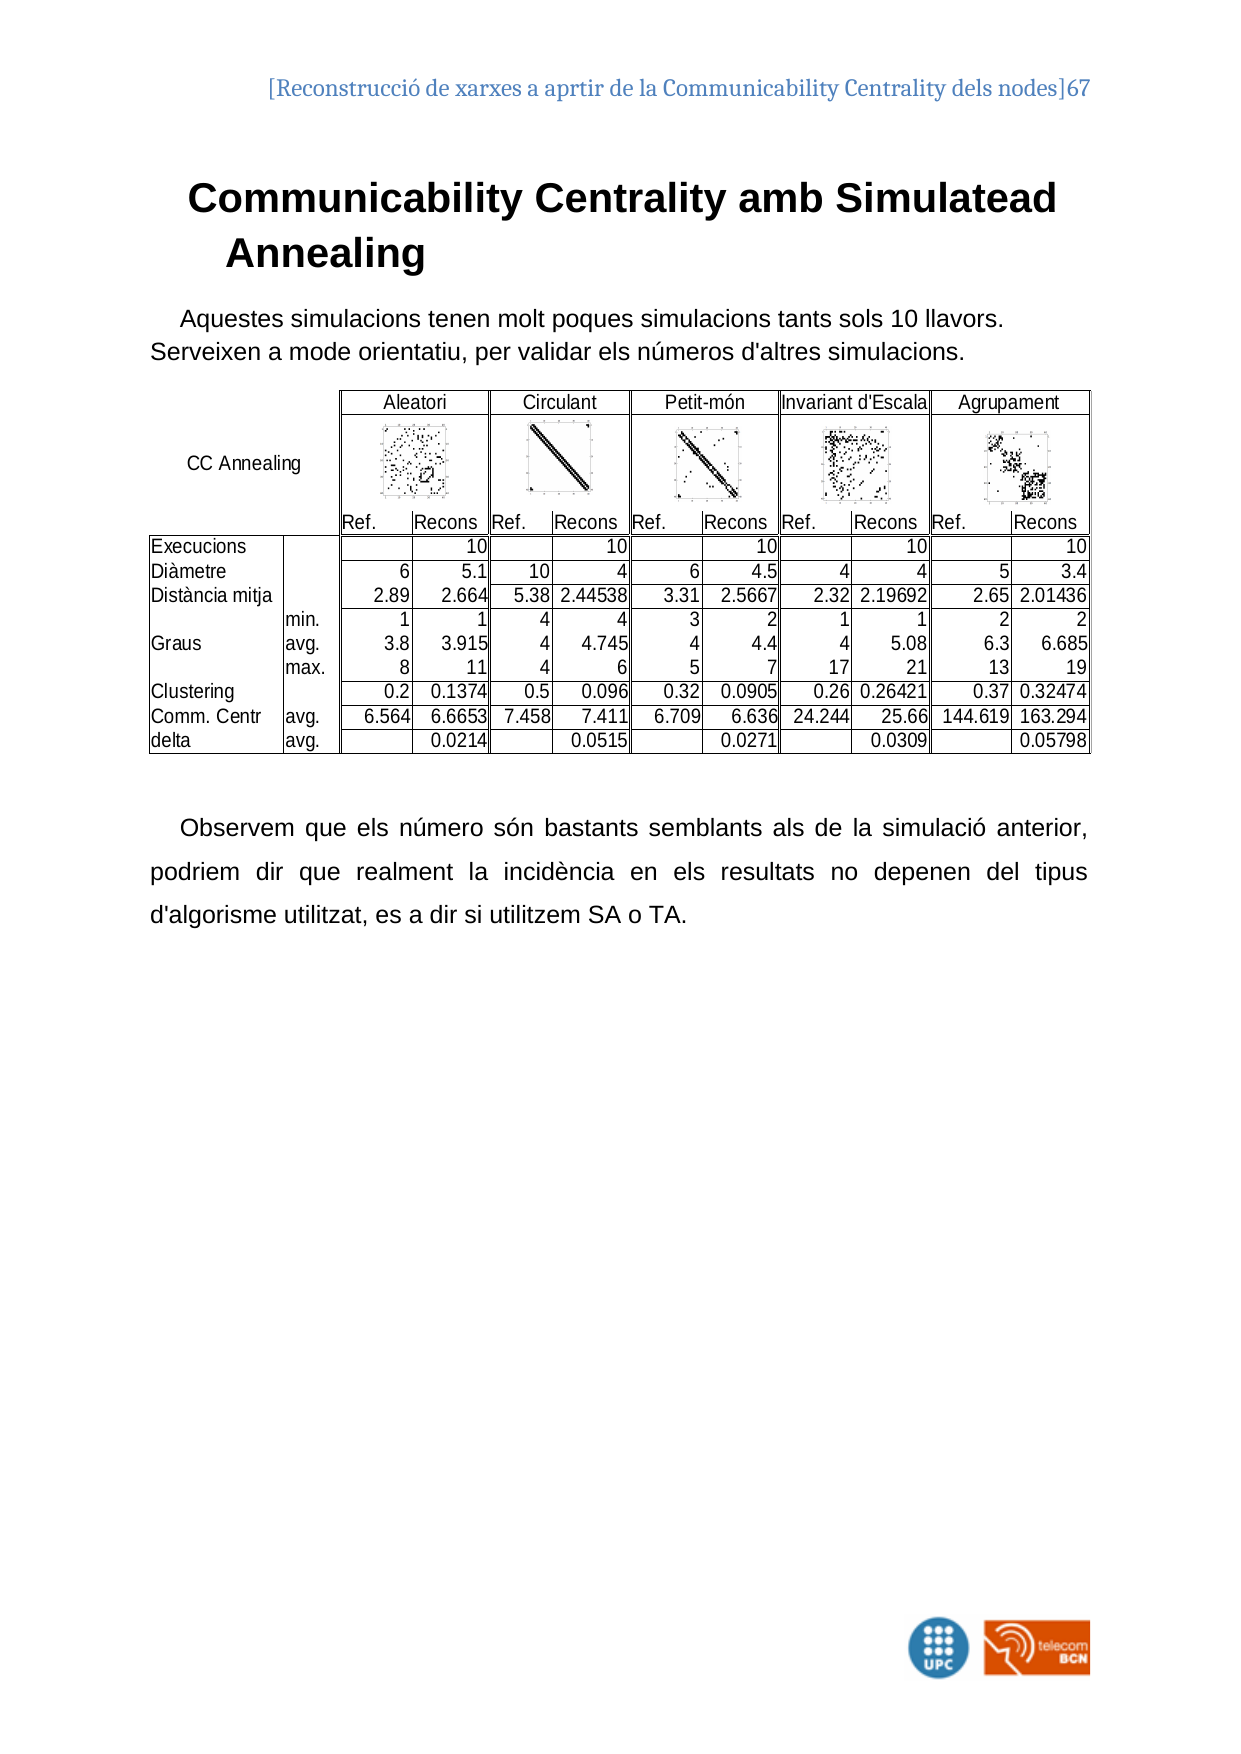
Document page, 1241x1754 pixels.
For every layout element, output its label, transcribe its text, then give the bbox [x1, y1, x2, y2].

picture [904, 1614, 1091, 1681]
text Aquestes simulacions tenen molt poques simulacions tants sols 10 llavors. Serveixen a mode orientatiu, per validar els números d'altres simulacions. [150, 304, 1090, 366]
subtitle Communicability Centrality amb Simulatead Annealing [187, 173, 1090, 276]
text Observem que els número són bastants semblants als de la simulació anterior, podriem dir que realment la incidència en els resultats no depenen del tipus d'algorisme utilitzat, es a dir si utilitzem SA o TA. [150, 813, 1090, 928]
